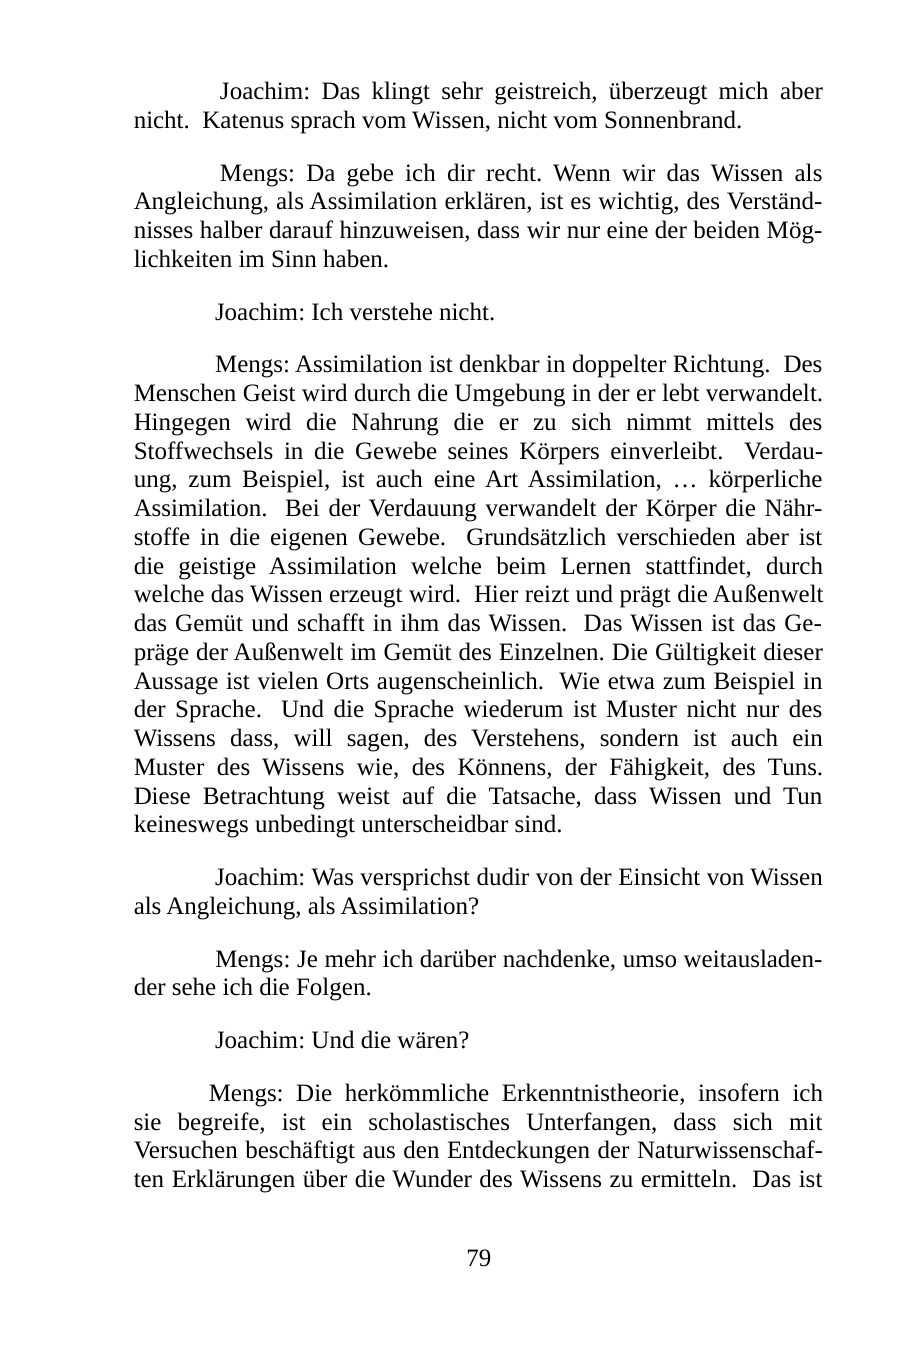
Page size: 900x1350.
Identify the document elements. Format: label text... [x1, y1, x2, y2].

text Joachim: Was versprichst dudir von der Einsicht von Wissen als Angleichung, als Assimilation? [133, 862, 823, 920]
text Joachim: Und die wären? [133, 1025, 823, 1054]
text Joachim: Ich verstehe nicht. [133, 297, 823, 326]
text Mengs: Assimilation ist denkbar in doppelter Richtung. Des Menschen Geist wird durch die Umgebung in der er lebt verwandelt. Hingegen wird die Nahrung die er zu sich nimmt mittels des Stoffwechsels in die Gewebe seines Körpers einverleibt. Verdau-ung, zum Beispiel, ist auch eine Art Assimilation, … körperliche Assimilation. Bei der Verdauung verwandelt der Körper die Nähr-stoffe in die eigenen Gewebe. Grundsätzlich verschieden aber ist die geistige Assimilation welche beim Lernen stattfindet, durch welche das Wissen erzeugt wird. Hier reizt und prägt die Außenwelt das Gemüt und schafft in ihm das Wissen. Das Wissen ist das Ge-präge der Außenwelt im Gemüt des Einzelnen. Die Gültigkeit dieser Aussage ist vielen Orts augenscheinlich. Wie etwa zum Beispiel in der Sprache. Und die Sprache wiederum ist Muster nicht nur des Wissens dass, will sagen, des Verstehens, sondern ist auch ein Muster des Wissens wie, des Könnens, der Fähigkeit, des Tuns. Diese Betrachtung weist auf die Tatsache, dass Wissen und Tun keineswegs unbedingt unterscheidbar sind. [133, 349, 823, 838]
text Mengs: Je mehr ich darüber nachdenke, umso weitausladen-der sehe ich die Folgen. [133, 944, 823, 1001]
text Mengs: Da gebe ich dir recht. Wenn wir das Wissen als Angleichung, als Assimilation erklären, ist es wichtig, des Verständ-nisses halber darauf hinzuweisen, dass wir nur eine der beiden Mög-lichkeiten im Sinn haben. [133, 158, 823, 273]
text Mengs: Die herkömmliche Erkenntnistheorie, insofern ich sie begreife, ist ein scholastisches Unterfangen, dass sich mit Versuchen beschäftigt aus den Entdeckungen der Naturwissenschaf-ten Erklärungen über die Wunder des Wissens zu ermitteln. Das ist [133, 1078, 823, 1193]
text Joachim: Das klingt sehr geistreich, überzeugt mich aber nicht. Katenus sprach vom Wissen, nicht vom Sonnenbrand. [133, 76, 823, 134]
